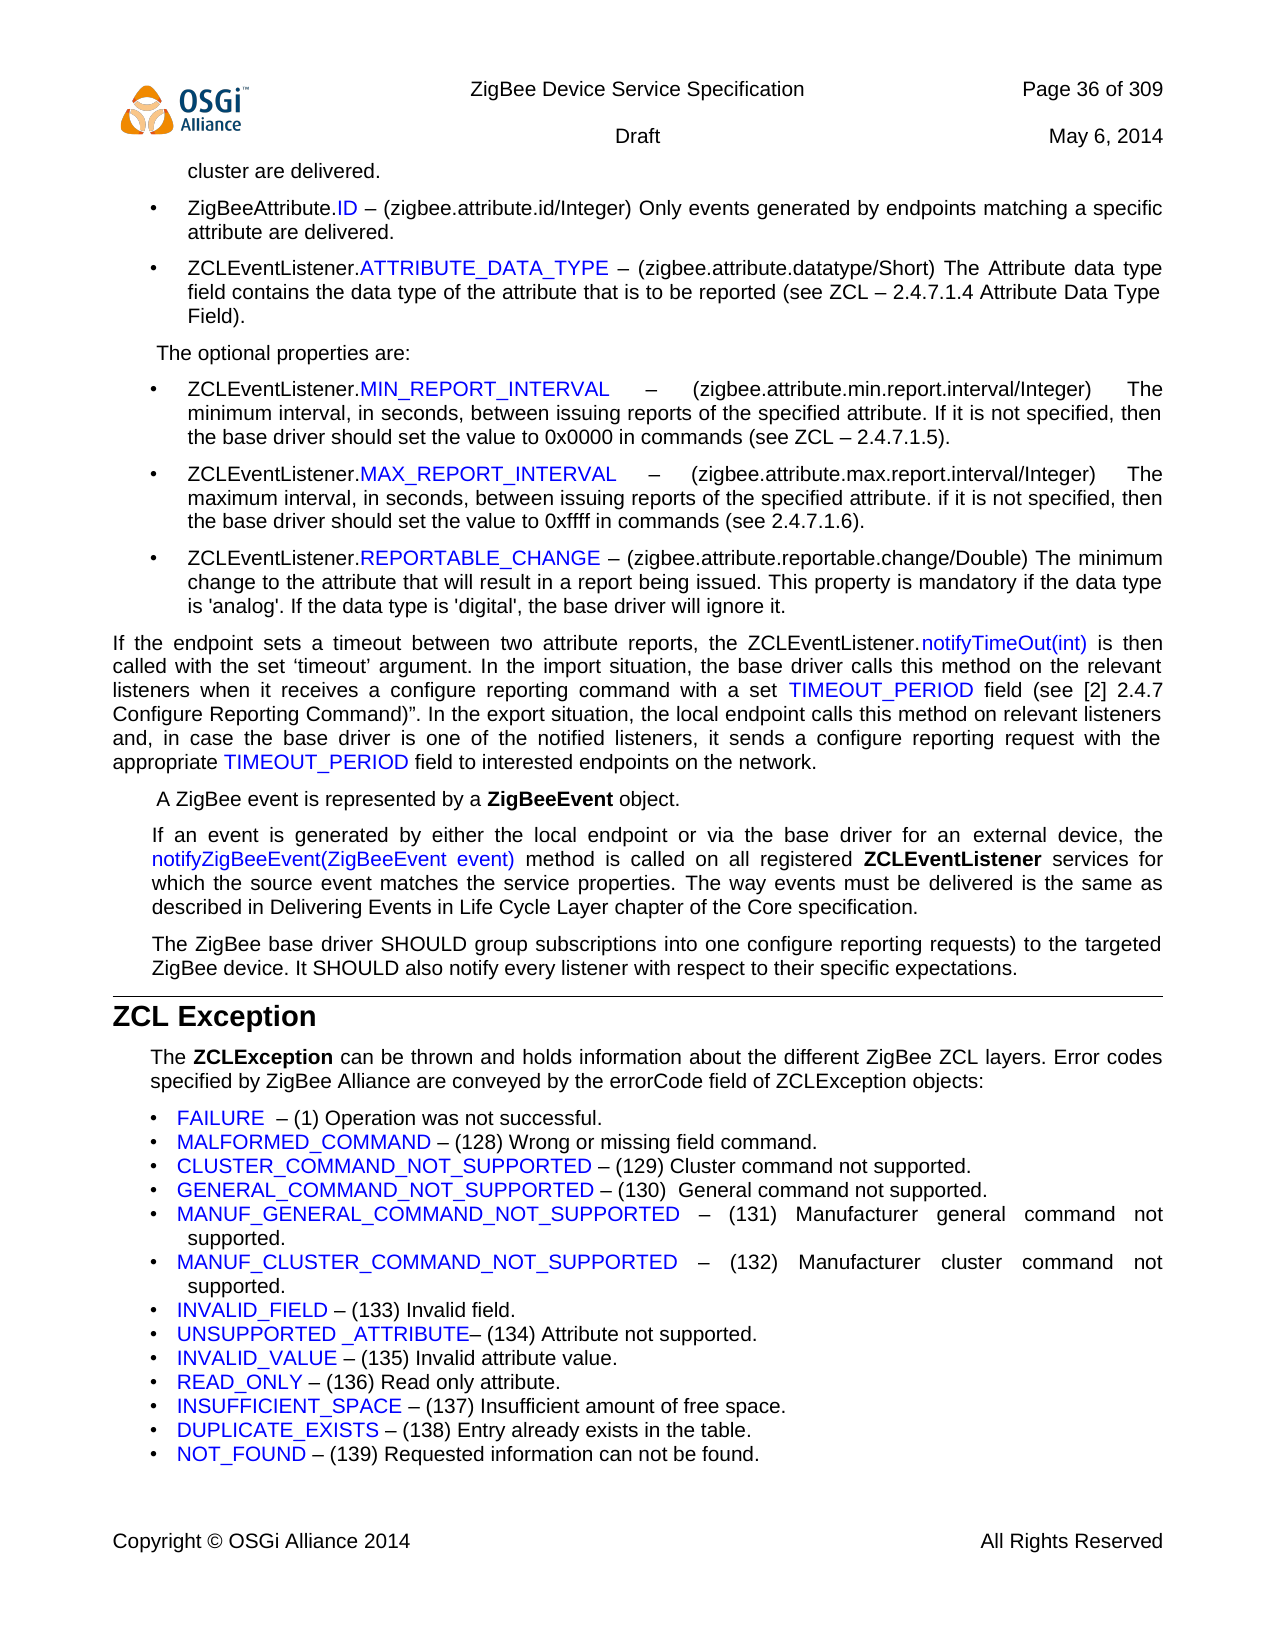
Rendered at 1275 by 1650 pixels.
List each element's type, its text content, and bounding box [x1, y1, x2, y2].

list FAILURE – (1) Operation was not successful. [150, 1106, 1163, 1129]
list INSUFFICIENT_SPACE – (137) Insufficient amount of free space. [150, 1394, 1163, 1418]
text The optional properties are: [156, 340, 1163, 364]
list ZigBeeAttribute.ID – (zigbee.attribute.id/Integer) Only events generated by endpoints matching a specific attribute are delivered. [150, 195, 1163, 243]
list MANUF_CLUSTER_COMMAND_NOT_SUPPORTED – (132) Manufacturer cluster command not supported. [150, 1250, 1163, 1298]
list CLUSTER_COMMAND_NOT_SUPPORTED – (129) Cluster command not supported. [150, 1154, 1163, 1178]
list INVALID_FIELD – (133) Invalid field. [150, 1298, 1163, 1322]
list DUPLICATE_EXISTS – (138) Entry already exists in the table. [150, 1418, 1163, 1442]
text If the endpoint sets a timeout between two attribute reports, the ZCLEventListener.notifyTimeOut(int) is then called with the set ‘timeout’ argument. In the import situation, the base driver calls this method on the relevant listeners when it receives a configure reporting command with a set TIMEOUT_PERIOD field (see [2]. 2.4.7 Configure Reporting Command)”. In the export situation, the local endpoint calls this method on relevant listeners and, in case the base driver is one of the notified listeners, it sends a configure reporting request with the appropriate TIMEOUT_PERIOD field to interested endpoints on the network. [112, 630, 1163, 774]
text The ZigBee base driver SHOULD group subscriptions into one configure reporting requests) to the targeted ZigBee device. It SHOULD also notify every listener with respect to their specific expectations. [152, 931, 1163, 979]
list MANUF_GENERAL_COMMAND_NOT_SUPPORTED – (131) Manufacturer general command not supported. [150, 1202, 1163, 1250]
list ZCLEventListener.ATTRIBUTE_DATA_TYPE – (zigbee.attribute.datatype/Short) The Attribute data type field contains the data type of the attribute that is to be reported (see ZCL – 2.4.7.1.4 Attribute Data Type Field). [150, 256, 1163, 328]
list NOT_FOUND – (139) Requested information can not be found. [150, 1442, 1163, 1466]
list UNSUPPORTED _ATTRIBUTE– (134) Attribute not supported. [150, 1322, 1163, 1346]
subtitle ZCL Exception [112, 997, 1163, 1033]
list INVALID_VALUE – (135) Invalid attribute value. [150, 1346, 1163, 1370]
list ZCLEventListener.MIN_REPORT_INTERVAL – (zigbee.attribute.min.report.interval/Integer) The minimum interval, in seconds, between issuing reports of the specified attribute. If it is not specified, then the base driver should set the value to 0x0000 in commands (see ZCL – 2.4.7.1.5). [150, 377, 1163, 449]
list ZCLEventListener.MAX_REPORT_INTERVAL – (zigbee.attribute.max.report.interval/Integer) The maximum interval, in seconds, between issuing reports of the specified attribute. if it is not specified, then the base driver should set the value to 0xffff in commands (see 2.4.7.1.6). [150, 461, 1163, 533]
list MALFORMED_COMMAND – (128) Wrong or missing field command. [150, 1129, 1163, 1154]
list READ_ONLY – (136) Read only attribute. [150, 1370, 1163, 1394]
text A ZigBee event is represented by a ZigBeeEvent object. [156, 787, 1163, 811]
list ZCLEventListener.REPORTABLE_CHANGE – (zigbee.attribute.reportable.change/Double) The minimum change to the attribute that will result in a report being issued. This property is mandatory if the data type is 'analog'. If the data type is 'digital', the base driver will ignore it. [150, 546, 1163, 618]
picture [113, 78, 257, 142]
text The ZCLException can be thrown and holds information about the different ZigBee ZCL layers. Error codes specified by ZigBee Alliance are conveyed by the errorCode field of ZCLException objects: [150, 1045, 1163, 1093]
list cluster are delivered. [150, 159, 1163, 183]
text If an event is generated by either the local endpoint or via the base driver for an external device, the notifyZigBeeEvent(ZigBeeEvent event) method is called on all registered ZCLEventListener services for which the source event matches the service properties. The way events must be delivered is the same as described in Delivering Events in Life Cycle Layer chapter of the Core specification. [152, 823, 1163, 919]
list GENERAL_COMMAND_NOT_SUPPORTED – (130) General command not supported. [150, 1178, 1163, 1202]
